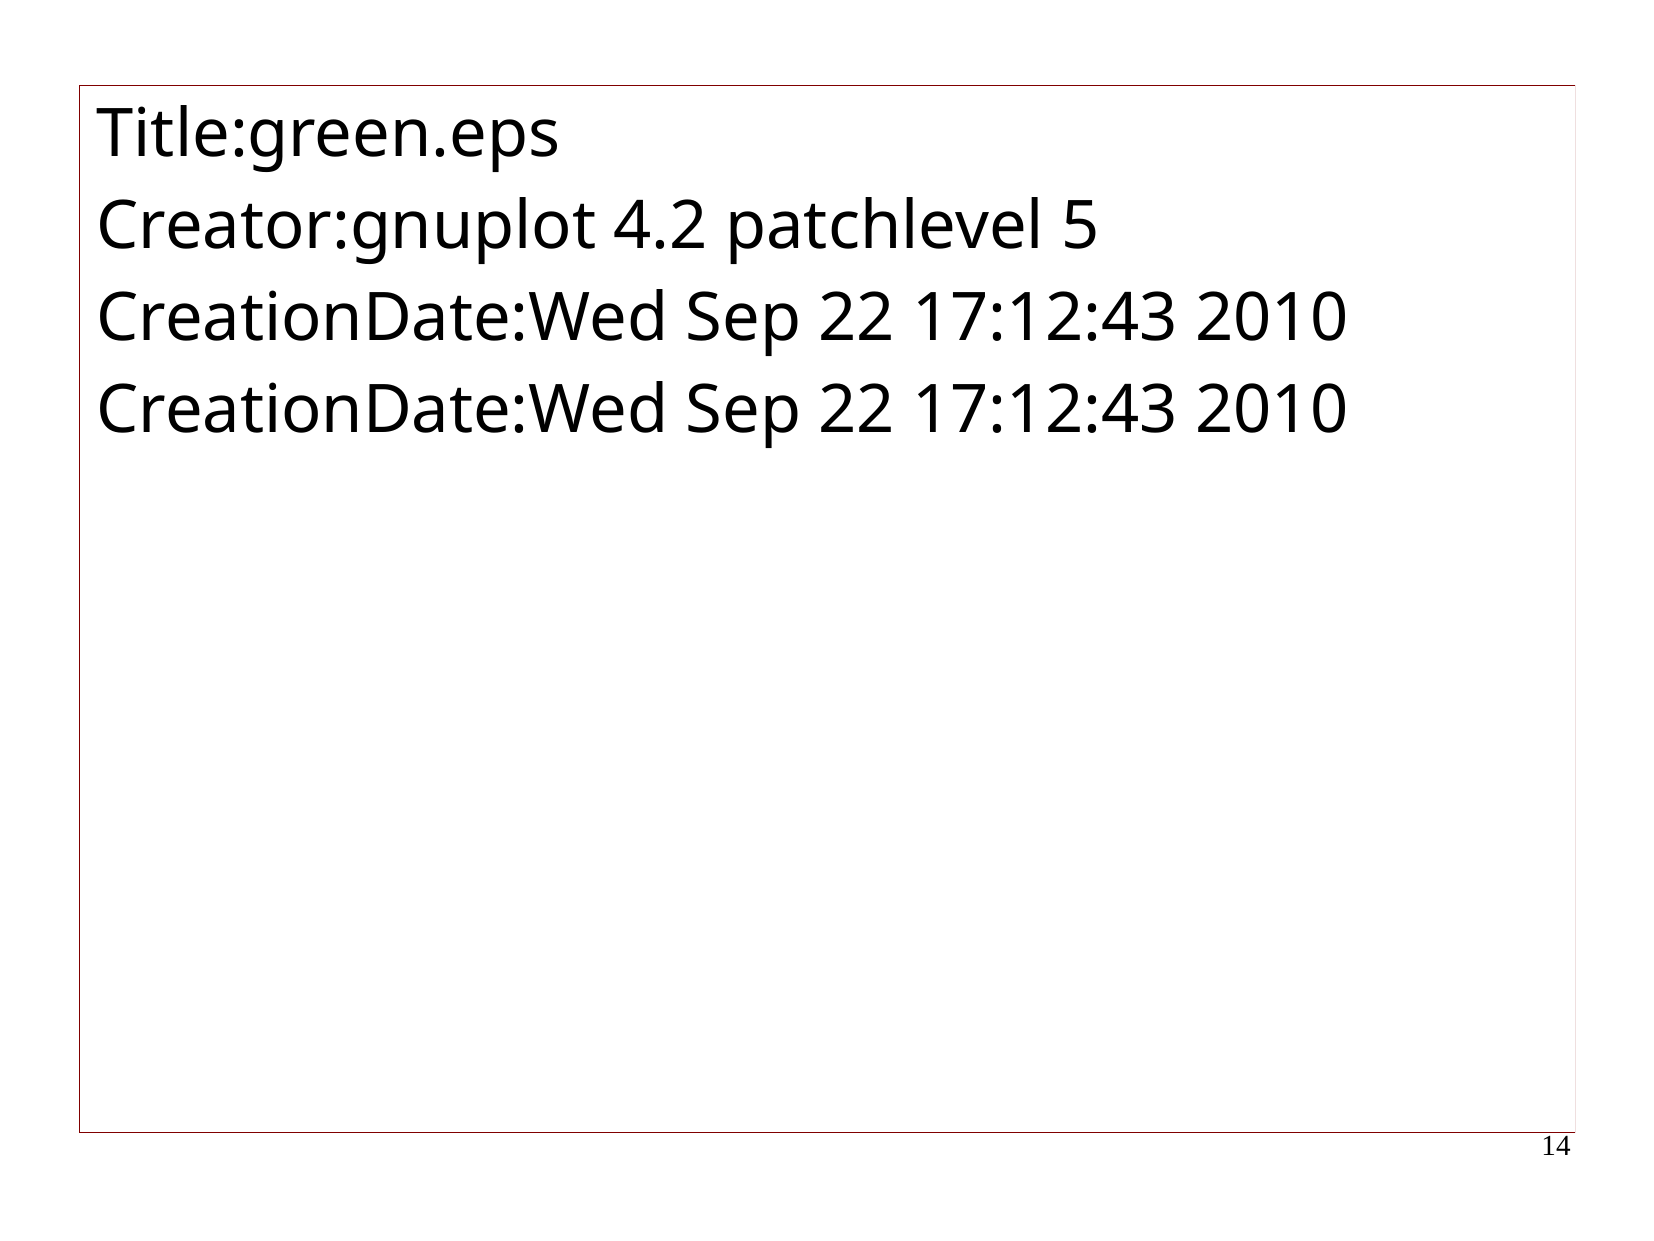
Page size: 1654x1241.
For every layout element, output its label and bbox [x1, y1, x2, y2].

picture [75, 80, 1576, 1133]
